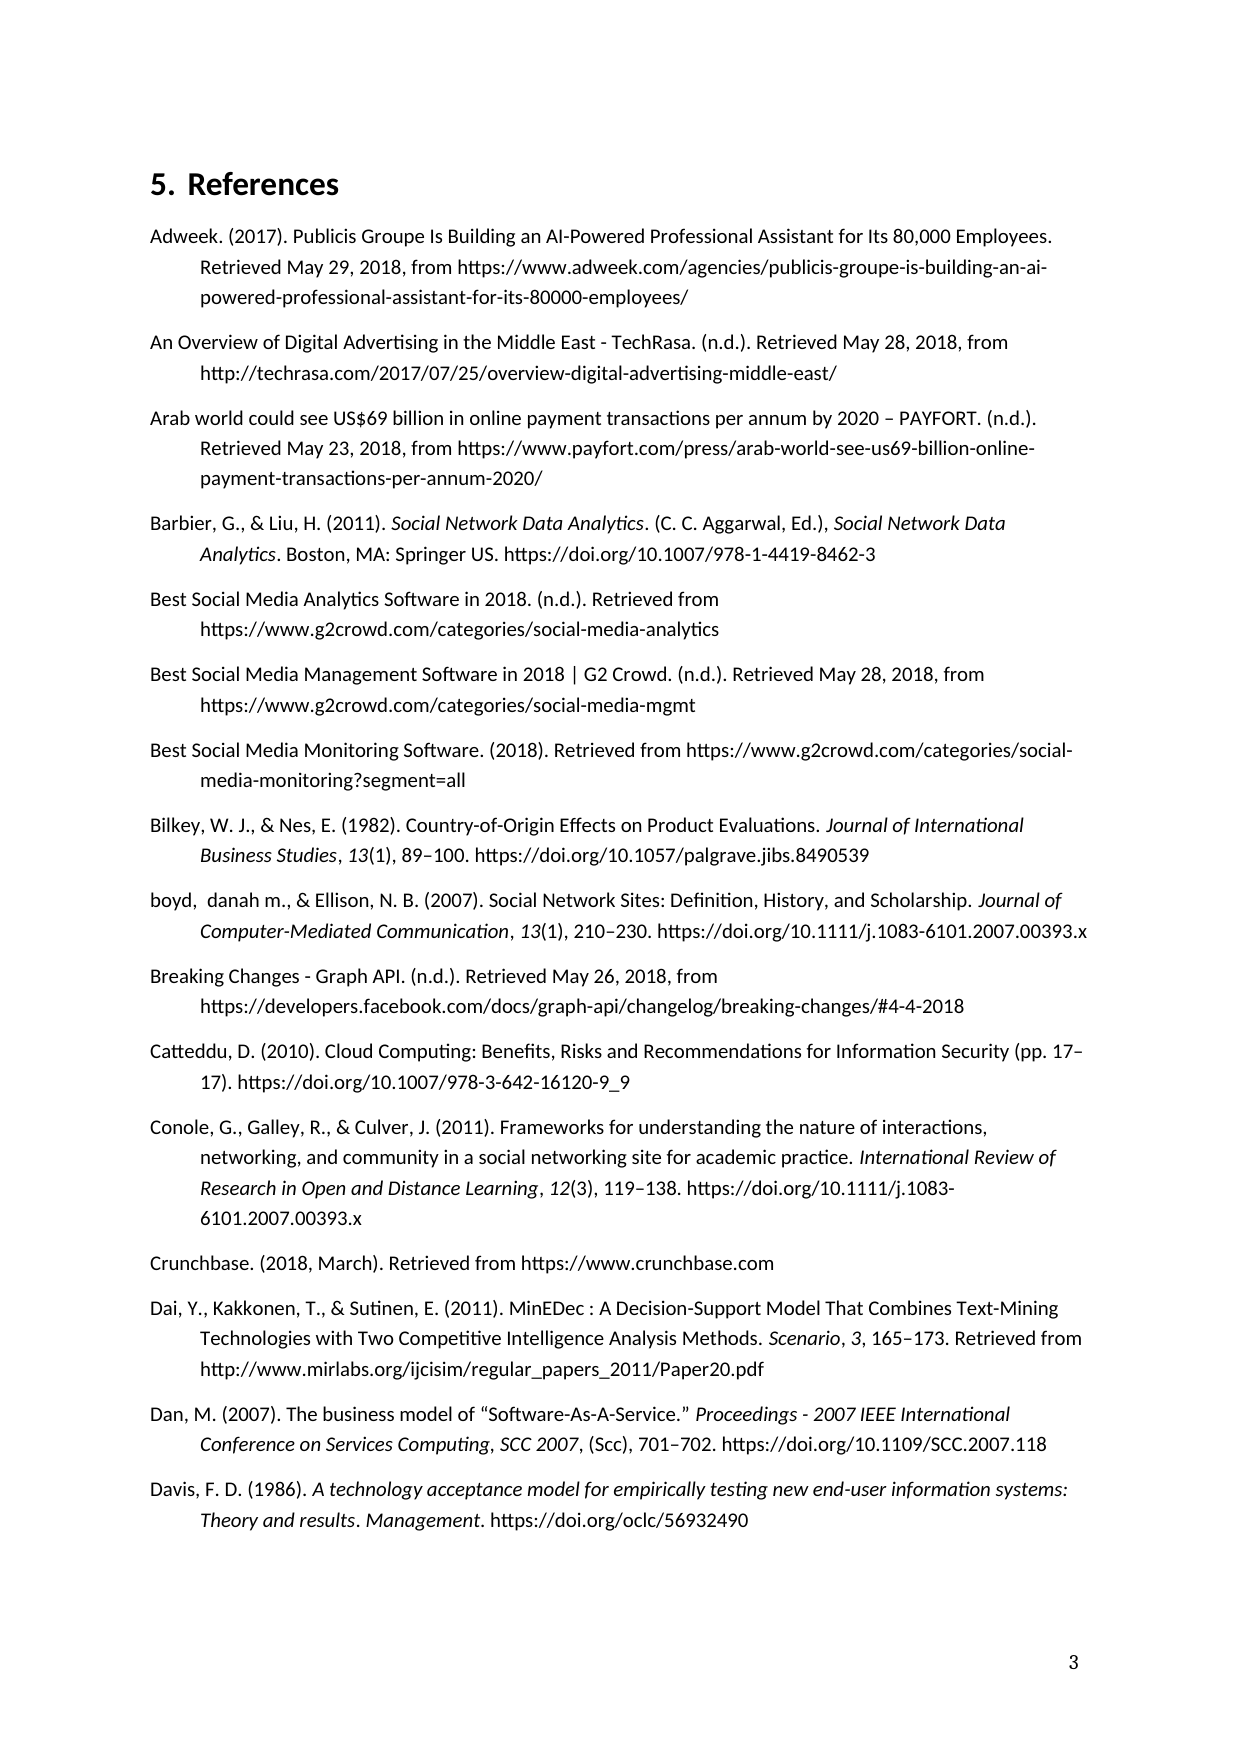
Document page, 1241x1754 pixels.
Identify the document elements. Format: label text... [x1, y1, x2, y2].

text Best Social Media Analytics Software in 2018. (n.d.). Retrieved from https://www.g2crowd.com/categories/social-media-analytics [150, 586, 1090, 642]
text An Overview of Digital Advertising in the Middle East - TechRasa. (n.d.). Retrieved May 28, 2018, from http://techrasa.com/2017/07/25/overview-digital-advertising-middle-east/ [150, 329, 1090, 385]
text Conole, G., Galley, R., & Culver, J. (2011). Frameworks for understanding the nature of interactions, networking, and community in a social networking site for academic practice. International Review of Research in Open and Distance Learning, 12(3), 119–138. https://doi.org/10.1111/j.1083-6101.2007.00393.x [150, 1114, 1090, 1231]
text boyd, danah m., & Ellison, N. B. (2007). Social Network Sites: Definition, History, and Scholarship. Journal of Computer-Mediated Communication, 13(1), 210–230. https://doi.org/10.1111/j.1083-6101.2007.00393.x [150, 888, 1090, 943]
text Crunchbase. (2018, March). Retrieved from https://www.crunchbase.com [150, 1250, 1090, 1276]
text Catteddu, D. (2010). Cloud Computing: Benefits, Risks and Recommendations for Information Security (pp. 17–17). https://doi.org/10.1007/978-3-642-16120-9_9 [150, 1038, 1090, 1094]
text Barbier, G., & Liu, H. (2011). Social Network Data Analytics. (C. C. Aggarwal, Ed.), Social Network Data Analytics. Boston, MA: Springer US. https://doi.org/10.1007/978-1-4419-8462-3 [150, 511, 1090, 566]
text Breaking Changes - Graph API. (n.d.). Retrieved May 26, 2018, from https://developers.facebook.com/docs/graph-api/changelog/breaking-changes/#4-4-2018 [150, 963, 1090, 1019]
text Dan, M. (2007). The business model of “Software-As-A-Service.” Proceedings - 2007 IEEE International Conference on Services Computing, SCC 2007, (Scc), 701–702. https://doi.org/10.1109/SCC.2007.118 [150, 1401, 1090, 1457]
text Bilkey, W. J., & Nes, E. (1982). Country-of-Origin Effects on Product Evaluations. Journal of International Business Studies, 13(1), 89–100. https://doi.org/10.1057/palgrave.jibs.8490539 [150, 812, 1090, 868]
text Dai, Y., Kakkonen, T., & Sutinen, E. (2011). MinEDec : A Decision-Support Model That Combines Text-Mining Technologies with Two Competitive Intelligence Analysis Methods. Scenario, 3, 165–173. Retrieved from http://www.mirlabs.org/ijcisim/regular_papers_2011/Paper20.pdf [150, 1295, 1090, 1381]
text Davis, F. D. (1986). A technology acceptance model for empirically testing new end-user information systems: Theory and results. Management. https://doi.org/oclc/56932490 [150, 1476, 1090, 1532]
text Best Social Media Management Software in 2018 | G2 Crowd. (n.d.). Retrieved May 28, 2018, from https://www.g2crowd.com/categories/social-media-mgmt [150, 661, 1090, 717]
text Adweek. (2017). Publicis Groupe Is Building an AI-Powered Professional Assistant for Its 80,000 Employees. Retrieved May 29, 2018, from https://www.adweek.com/agencies/publicis-groupe-is-building-an-ai-powered-professional-assistant-for-its-80000-employees/ [150, 223, 1090, 310]
text Arab world could see US$69 billion in online payment transactions per annum by 2020 – PAYFORT. (n.d.). Retrieved May 23, 2018, from https://www.payfort.com/press/arab-world-see-us69-billion-online-payment-transactions-per-annum-2020/ [150, 405, 1090, 491]
list References [150, 162, 1090, 203]
text Best Social Media Monitoring Software. (2018). Retrieved from https://www.g2crowd.com/categories/social-media-monitoring?segment=all [150, 737, 1090, 793]
